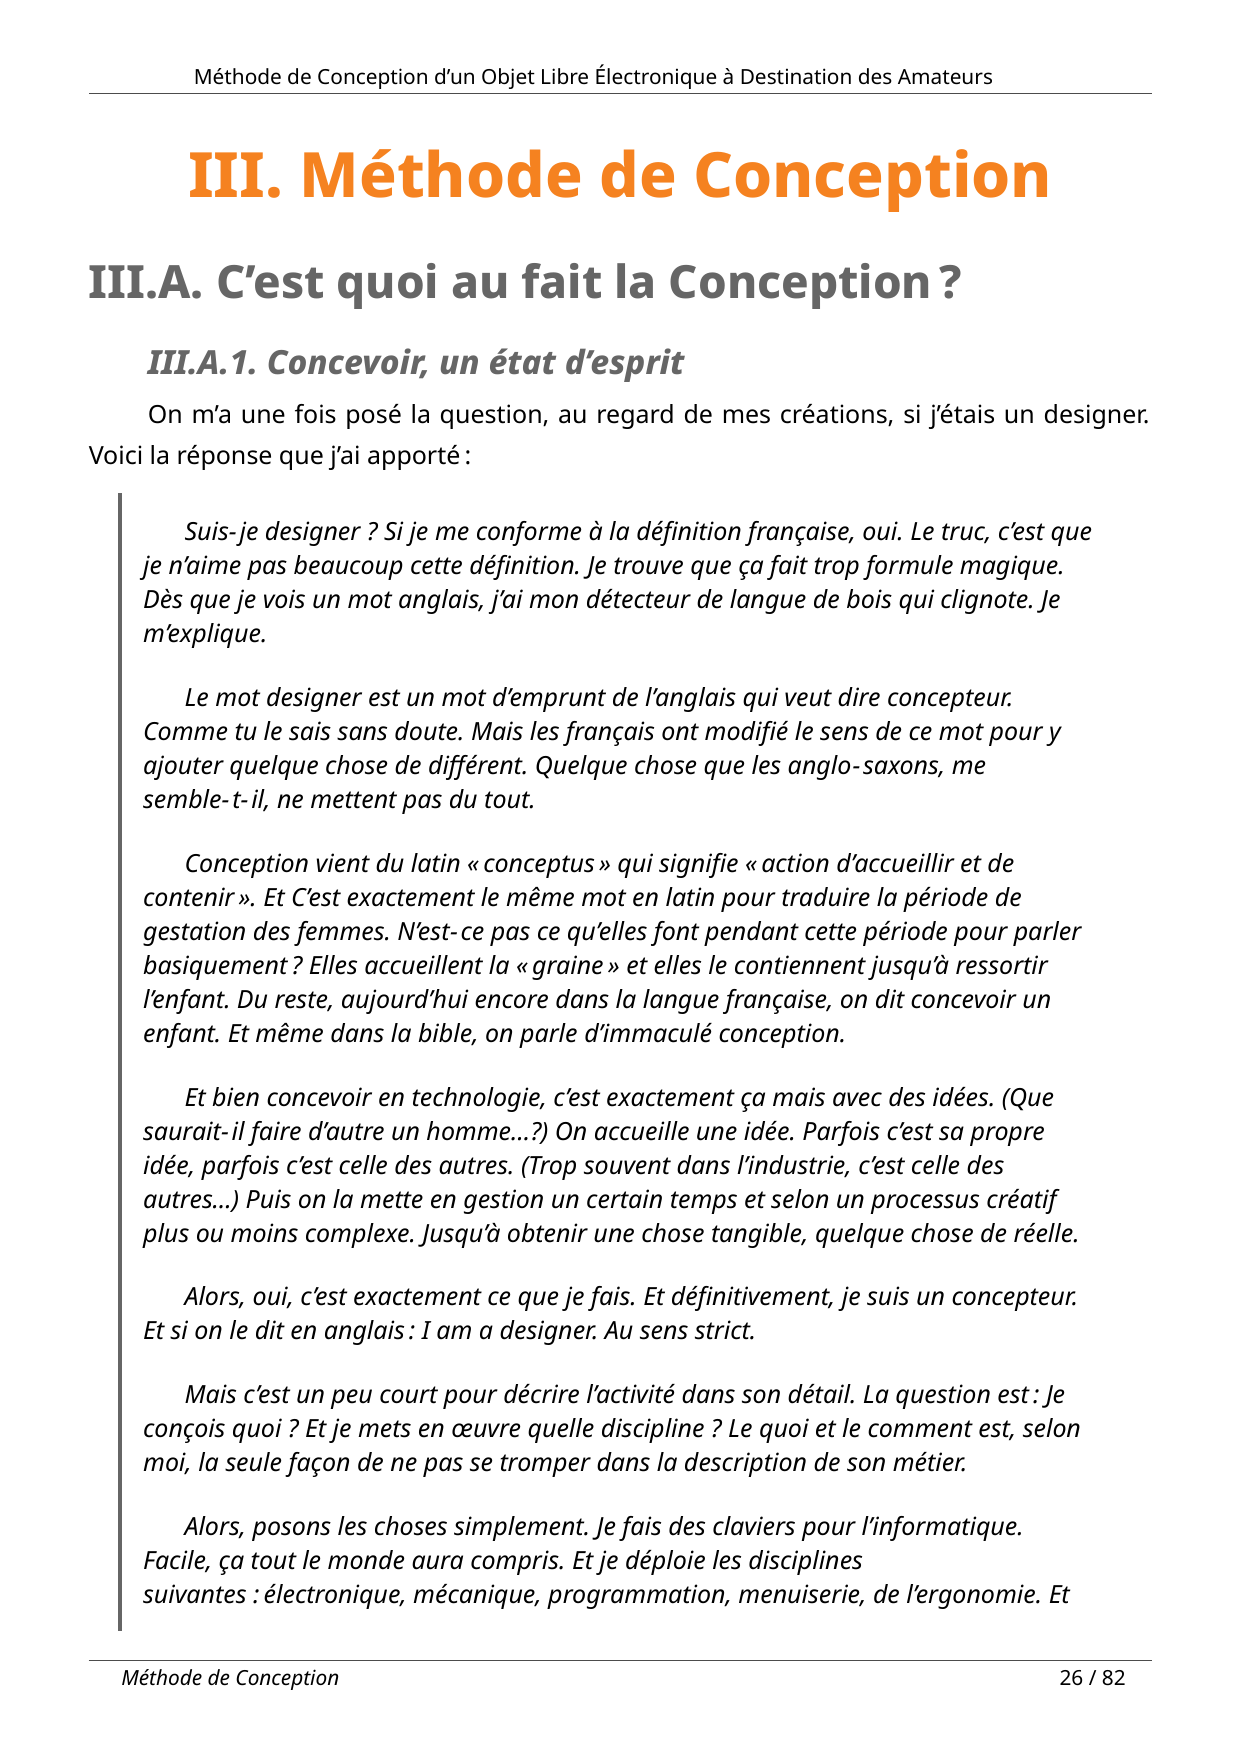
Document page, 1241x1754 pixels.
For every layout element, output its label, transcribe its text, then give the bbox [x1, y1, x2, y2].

subtitle C’est quoi au fait la Conception ? [88, 249, 1152, 312]
text On m’a une fois posé la question, au regard de mes créations, si j’étais un designer. Voici la réponse que j’ai apporté : [88, 397, 1152, 472]
text Le mot designer est un mot d’emprunt de l’anglais qui veut dire concepteur. Comme tu le sais sans doute. Mais les français ont modifié le sens de ce mot pour y ajouter quelque chose de différent. Quelque chose que les anglo‑saxons, me semble‑t‑il, ne mettent pas du tout. [122, 659, 1122, 816]
subtitle Méthode de Conception [88, 131, 1152, 216]
text Alors, posons les choses simplement. Je fais des claviers pour l’informatique. Facile, ça tout le monde aura compris. Et je déploie les disciplines suivantes : électronique, mécanique, programmation, menuiserie, de l’ergonomie. Et [122, 1488, 1122, 1631]
text Conception vient du latin « conceptus » qui signifie « action d’accueillir et de contenir ». Et C’est exactement le même mot en latin pour traduire la période de gestation des femmes. N’est‑ce pas ce qu’elles font pendant cette période pour parler basiquement ? Elles accueillent la « graine » et elles le contiennent jusqu’à ressortir l’enfant. Du reste, aujourd’hui encore dans la langue française, on dit concevoir un enfant. Et même dans la bible, on parle d’immaculé conception. [122, 825, 1122, 1050]
subtitle Concevoir, un état d’esprit [148, 339, 1152, 384]
text Mais c’est un peu court pour décrire l’activité dans son détail. La question est : Je conçois quoi ? Et je mets en œuvre quelle discipline ? Le quoi et le comment est, selon moi, la seule façon de ne pas se tromper dans la description de son métier. [122, 1356, 1122, 1479]
text Alors, oui, c’est exactement ce que je fais. Et définitivement, je suis un concepteur. Et si on le dit en anglais : I am a designer. Au sens strict. [122, 1258, 1122, 1347]
text Suis‑je designer ? Si je me conforme à la définition française, oui. Le truc, c’est que je n’aime pas beaucoup cette définition. Je trouve que ça fait trop formule magique. Dès que je vois un mot anglais, j’ai mon détecteur de langue de bois qui clignote. Je m’explique. [122, 493, 1122, 650]
text Et bien concevoir en technologie, c’est exactement ça mais avec des idées. (Que saurait‑il faire d’autre un homme…?) On accueille une idée. Parfois c’est sa propre idée, parfois c’est celle des autres. (Trop souvent dans l’industrie, c’est celle des autres…) Puis on la mette en gestion un certain temps et selon un processus créatif plus ou moins complexe. Jusqu’à obtenir une chose tangible, quelque chose de réelle. [122, 1058, 1122, 1249]
